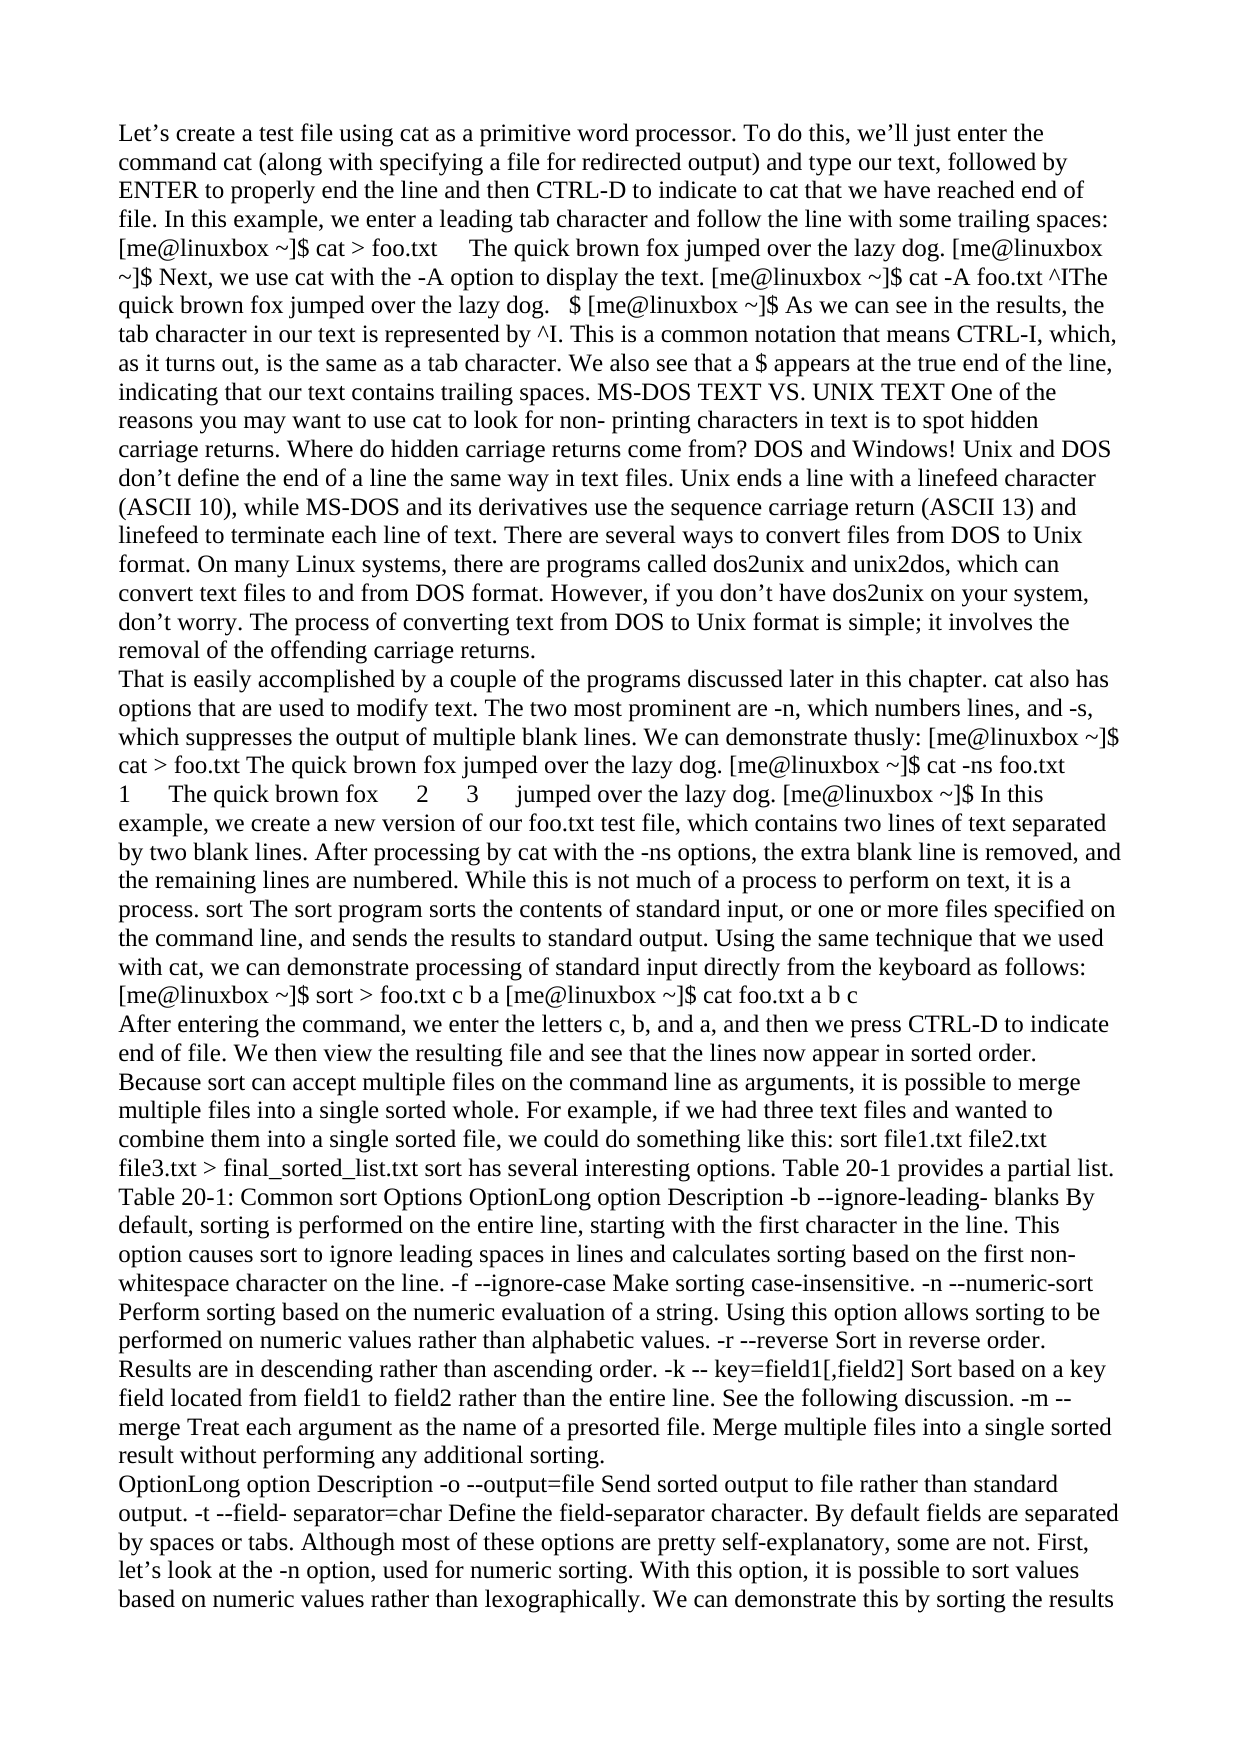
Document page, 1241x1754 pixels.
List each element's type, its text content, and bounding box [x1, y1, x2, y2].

text Let’s create a test file using cat as a primitive word processor. To do this, we’ll just enter the command cat (along with specifying a file for redirected output) and type our text, followed by ENTER to properly end the line and then CTRL-D to indicate to cat that we have reached end of file. In this example, we enter a leading tab character and follow the line with some trailing spaces: [me@linuxbox ~]$ cat > foo.txt The quick brown fox jumped over the lazy dog. [me@linuxbox ~]$ Next, we use cat with the -A option to display the text. [me@linuxbox ~]$ cat -A foo.txt ^IThe quick brown fox jumped over the lazy dog. $ [me@linuxbox ~]$ As we can see in the results, the tab character in our text is represented by ^I. This is a common notation that means CTRL-I, which, as it turns out, is the same as a tab character. We also see that a $ appears at the true end of the line, indicating that our text contains trailing spaces. MS-DOS TEXT VS. UNIX TEXT One of the reasons you may want to use cat to look for non- printing characters in text is to spot hidden carriage returns. Where do hidden carriage returns come from? DOS and Windows! Unix and DOS don’t define the end of a line the same way in text files. Unix ends a line with a linefeed character (ASCII 10), while MS-DOS and its derivatives use the sequence carriage return (ASCII 13) and linefeed to terminate each line of text. There are several ways to convert files from DOS to Unix format. On many Linux systems, there are programs called dos2unix and unix2dos, which can convert text files to and from DOS format. However, if you don’t have dos2unix on your system, don’t worry. The process of converting text from DOS to Unix format is simple; it involves the removal of the offending carriage returns. [118, 118, 1122, 664]
text After entering the command, we enter the letters c, b, and a, and then we press CTRL-D to indicate end of file. We then view the resulting file and see that the lines now appear in sorted order. Because sort can accept multiple files on the command line as arguments, it is possible to merge multiple files into a single sorted whole. For example, if we had three text files and wanted to combine them into a single sorted file, we could do something like this: sort file1.txt file2.txt file3.txt > final_sorted_list.txt sort has several interesting options. Table 20-1 provides a partial list. Table 20-1: Common sort Options OptionLong option Description -b --ignore-leading- blanks By default, sorting is performed on the entire line, starting with the first character in the line. This option causes sort to ignore leading spaces in lines and calculates sorting based on the first non-whitespace character on the line. -f --ignore-case Make sorting case-insensitive. -n --numeric-sort Perform sorting based on the numeric evaluation of a string. Using this option allows sorting to be performed on numeric values rather than alphabetic values. -r --reverse Sort in reverse order. Results are in descending rather than ascending order. -k -- key=field1[,field2] Sort based on a key field located from field1 to field2 rather than the entire line. See the following discussion. -m --merge Treat each argument as the name of a presorted file. Merge multiple files into a single sorted result without performing any additional sorting. [118, 1009, 1122, 1469]
text OptionLong option Description -o --output=file Send sorted output to file rather than standard output. -t --field- separator=char Define the field-separator character. By default fields are separated by spaces or tabs. Although most of these options are pretty self-explanatory, some are not. First, let’s look at the -n option, used for numeric sorting. With this option, it is possible to sort values based on numeric values rather than lexographically. We can demonstrate this by sorting the results [118, 1469, 1122, 1613]
text That is easily accomplished by a couple of the programs discussed later in this chapter. cat also has options that are used to modify text. The two most prominent are -n, which numbers lines, and -s, which suppresses the output of multiple blank lines. We can demonstrate thusly: [me@linuxbox ~]$ cat > foo.txt The quick brown fox jumped over the lazy dog. [me@linuxbox ~]$ cat -ns foo.txt 1 The quick brown fox 2 3 jumped over the lazy dog. [me@linuxbox ~]$ In this example, we create a new version of our foo.txt test file, which contains two lines of text separated by two blank lines. After processing by cat with the -ns options, the extra blank line is removed, and the remaining lines are numbered. While this is not much of a process to perform on text, it is a process. sort The sort program sorts the contents of standard input, or one or more files specified on the command line, and sends the results to standard output. Using the same technique that we used with cat, we can demonstrate processing of standard input directly from the keyboard as follows: [me@linuxbox ~]$ sort > foo.txt c b a [me@linuxbox ~]$ cat foo.txt a b c [118, 664, 1122, 1009]
